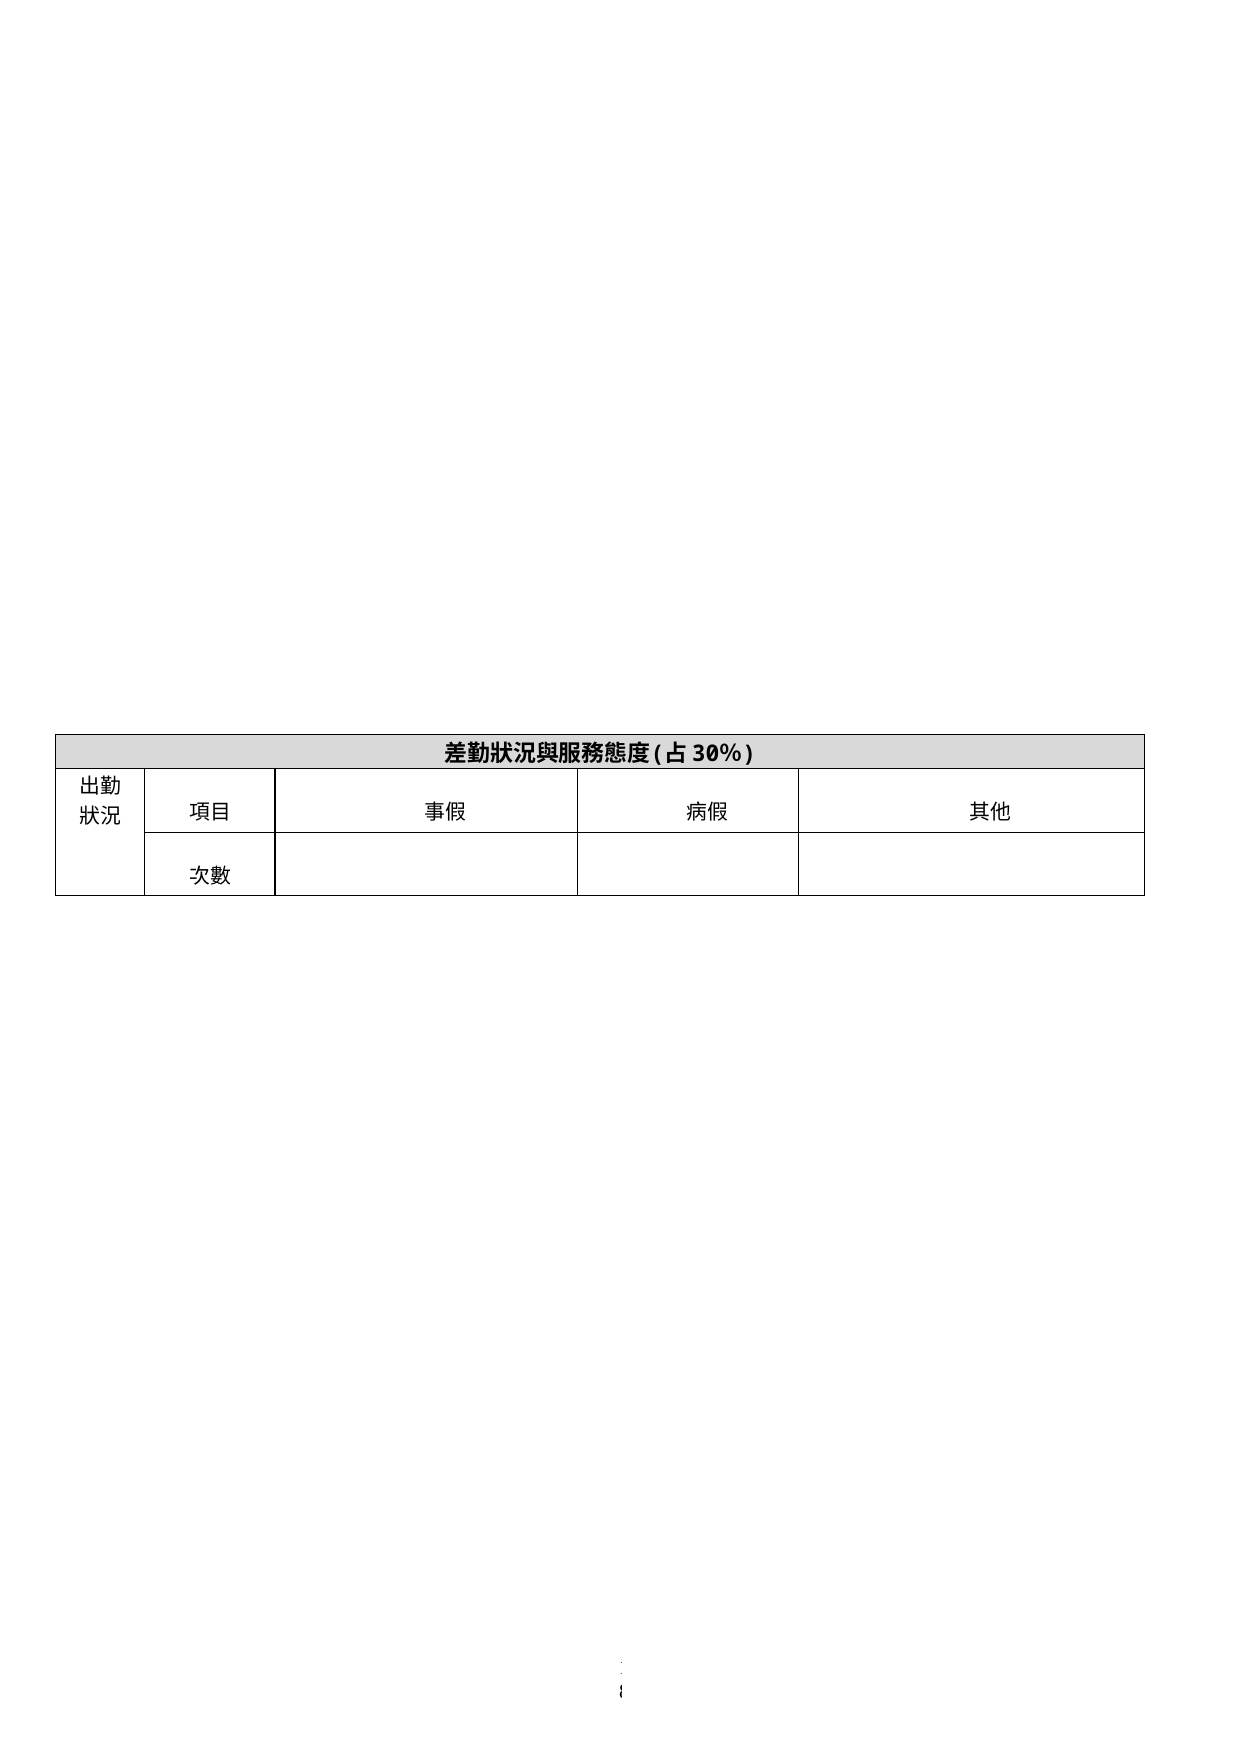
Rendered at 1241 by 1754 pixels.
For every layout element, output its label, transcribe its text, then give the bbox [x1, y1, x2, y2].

table_cell 事假 [276, 769, 577, 832]
table_cell 病假 [578, 769, 798, 832]
table_cell [578, 833, 798, 895]
table_cell [276, 833, 577, 895]
table_cell 其他 [799, 769, 1144, 832]
table_cell 出勤 狀況 [56, 769, 144, 895]
table_cell 項目 [145, 769, 274, 832]
table_cell 次數 [145, 833, 274, 895]
table_cell 差勤狀況與服務態度(占30％) [56, 735, 1144, 768]
table_cell [799, 833, 1144, 895]
